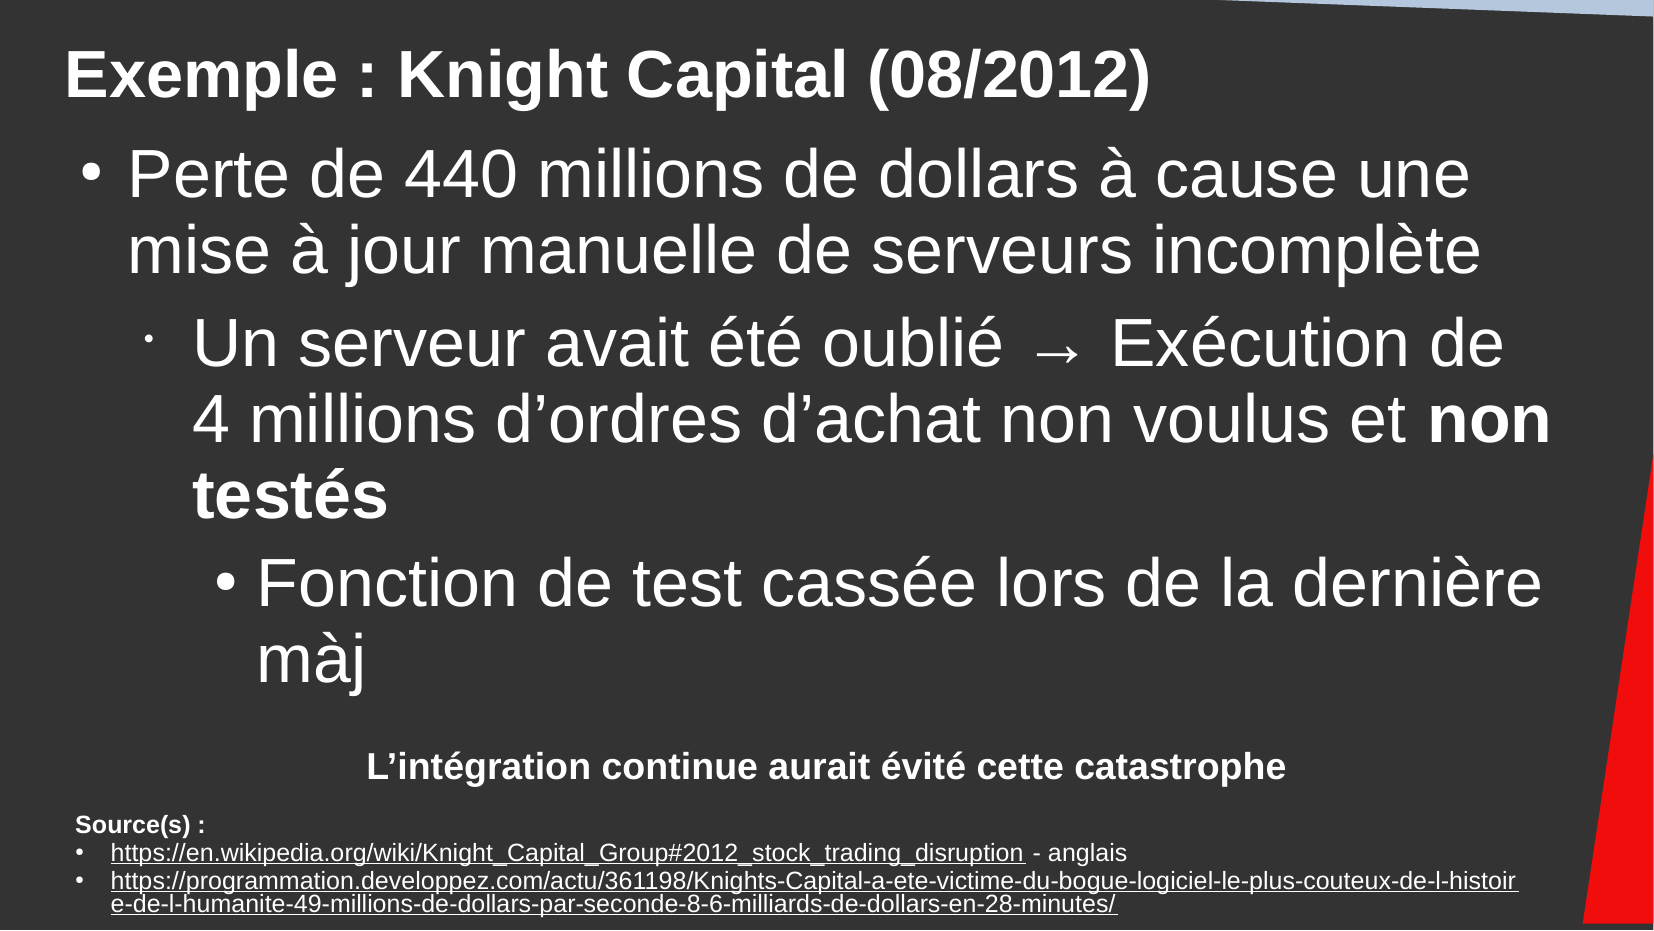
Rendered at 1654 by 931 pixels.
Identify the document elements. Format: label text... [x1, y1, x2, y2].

text_box L’intégration continue aurait évité cette catastrophe [348, 738, 1306, 793]
text_box [1582, 449, 1654, 924]
text_box [1219, 0, 1654, 17]
list Perte de 440 millions de dollars à cause une mise à jour manuelle de serveurs incomplète Un serveur avait été oublié → Exécution de 4 millions d’ordres d’achat non voulus et non testés Fonction de test cassée lors de la dernière màj [63, 135, 1554, 709]
title Exemple : Knight Capital (08/2012) [64, 37, 1388, 115]
text_box Source(s) : https://en.wikipedia.org/wiki/Knight_Capital_Group#2012_stock_trading_disruption - anglais https://programmation.developpez.com/actu/361198/Knights-Capital-a-ete-victime-du-bogue-logiciel-le-plus-couteux-de-l-histoire-de-l-humanite-49-millions-de-dollars-par-seconde-8-6-milliards-de-dollars-en-28-minutes/ [60, 793, 1546, 903]
